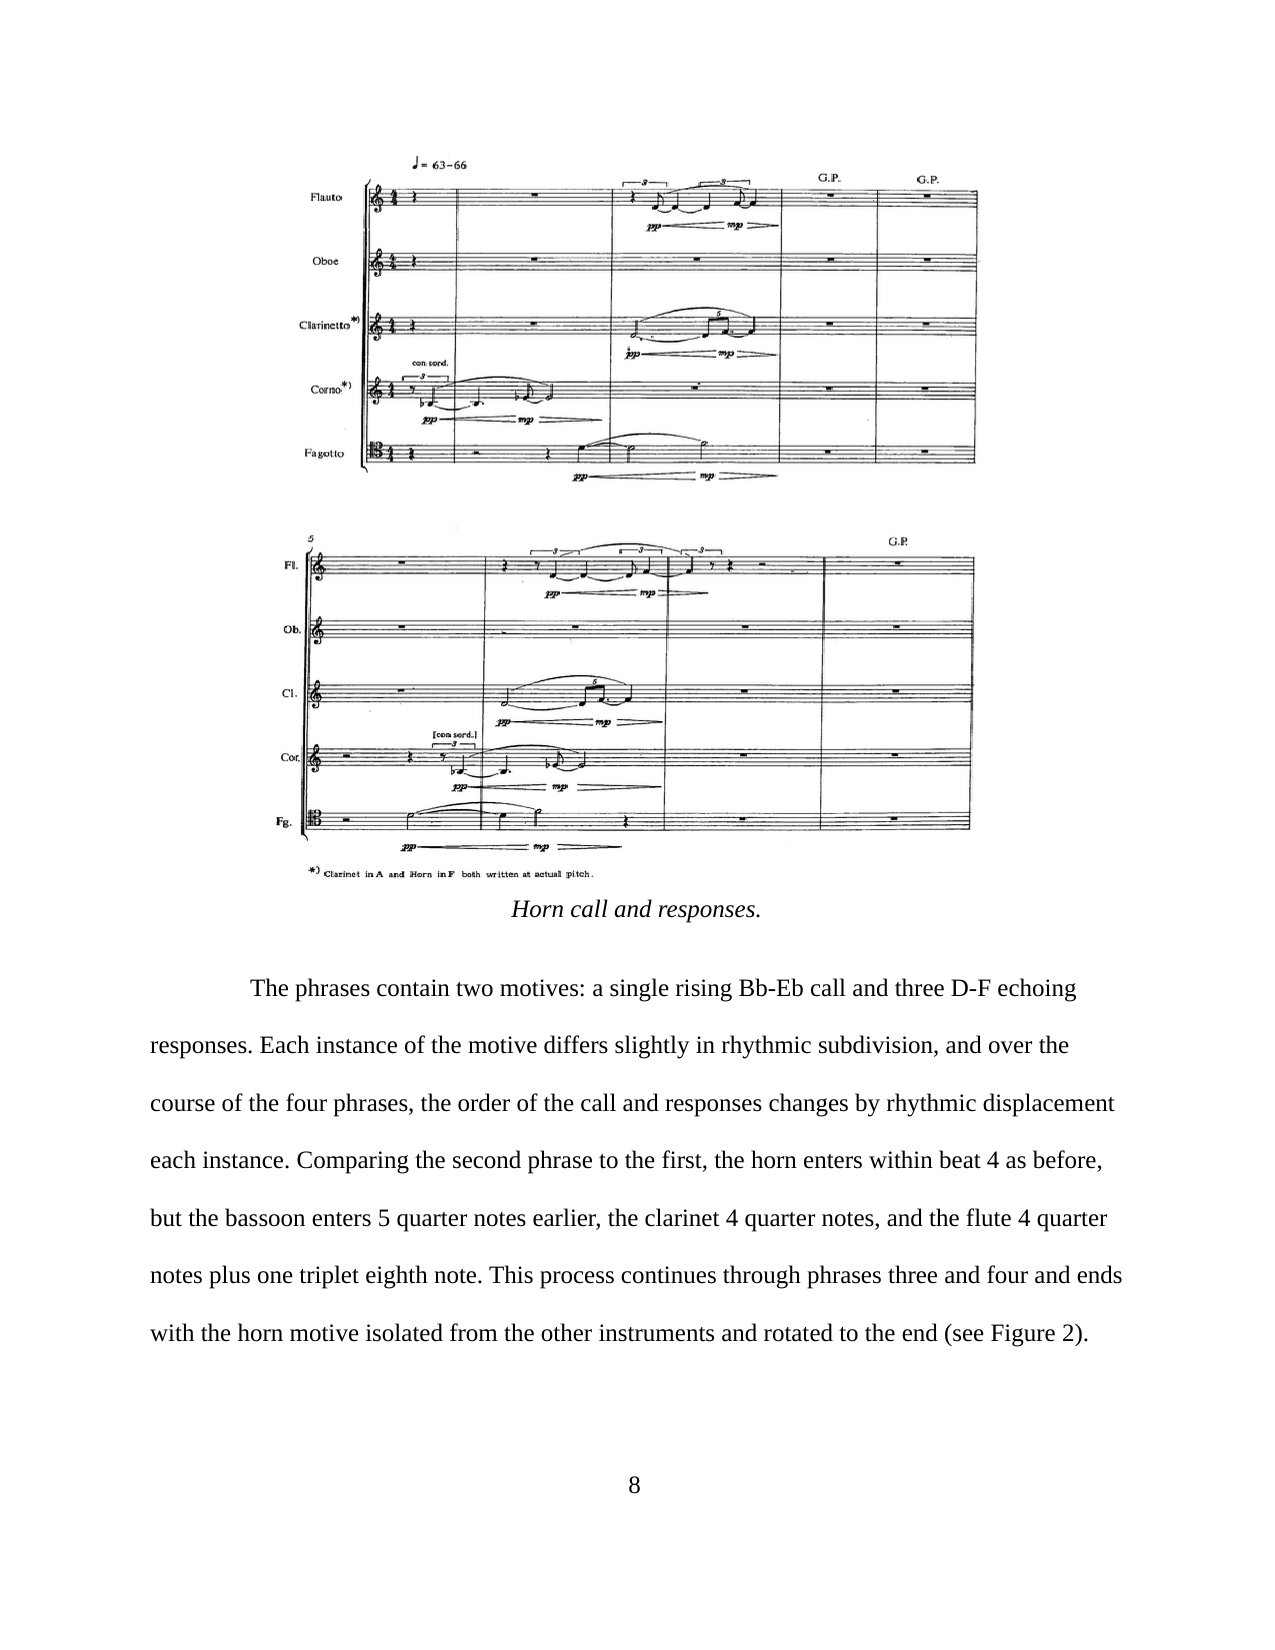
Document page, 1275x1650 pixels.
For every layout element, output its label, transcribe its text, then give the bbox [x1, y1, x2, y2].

text Horn call and responses. [150, 894, 1125, 922]
picture [271, 150, 1004, 882]
text The phrases contain two motives: a single rising Bb-Eb call and three D-F echoing responses. Each instance of the motive differs slightly in rhythmic subdivision, and over the course of the four phrases, the order of the call and responses changes by rhythmic displacement each instance. Comparing the second phrase to the first, the horn enters within beat 4 as before, but the bassoon enters 5 quarter notes earlier, the clarinet 4 quarter notes, and the flute 4 quarter notes plus one triplet eighth note. This process continues through phrases three and four and ends with the horn motive isolated from the other instruments and rotated to the end (see Figure 2). [150, 973, 1125, 1346]
